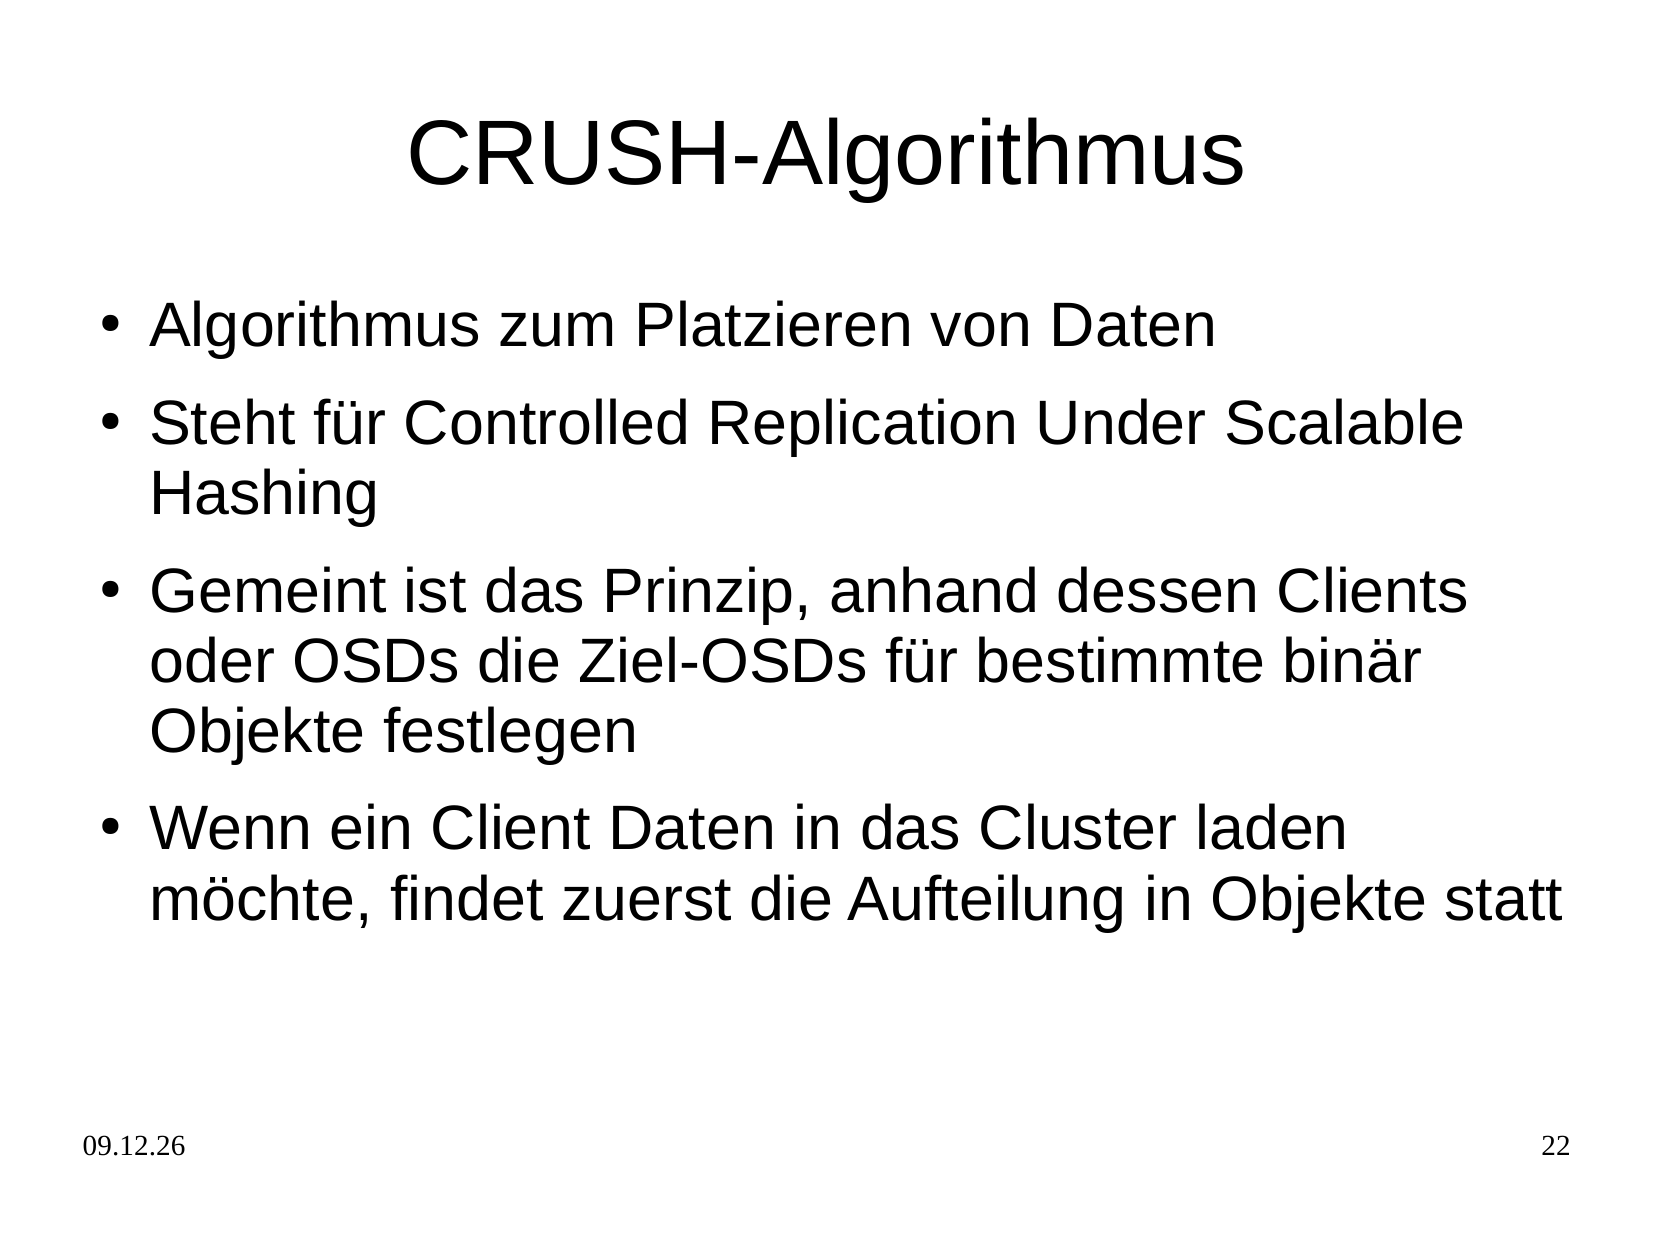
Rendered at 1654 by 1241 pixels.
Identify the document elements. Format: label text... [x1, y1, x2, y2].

list Algorithmus zum Platzieren von Daten Steht für Controlled Replication Under Scalable Hashing Gemeint ist das Prinzip, anhand dessen Clients oder OSDs die Ziel-OSDs für bestimmte binär Objekte festlegen Wenn ein Client Daten in das Cluster laden möchte, findet zuerst die Aufteilung in Objekte statt [82, 290, 1571, 1010]
title CRUSH-Algorithmus [82, 49, 1571, 257]
